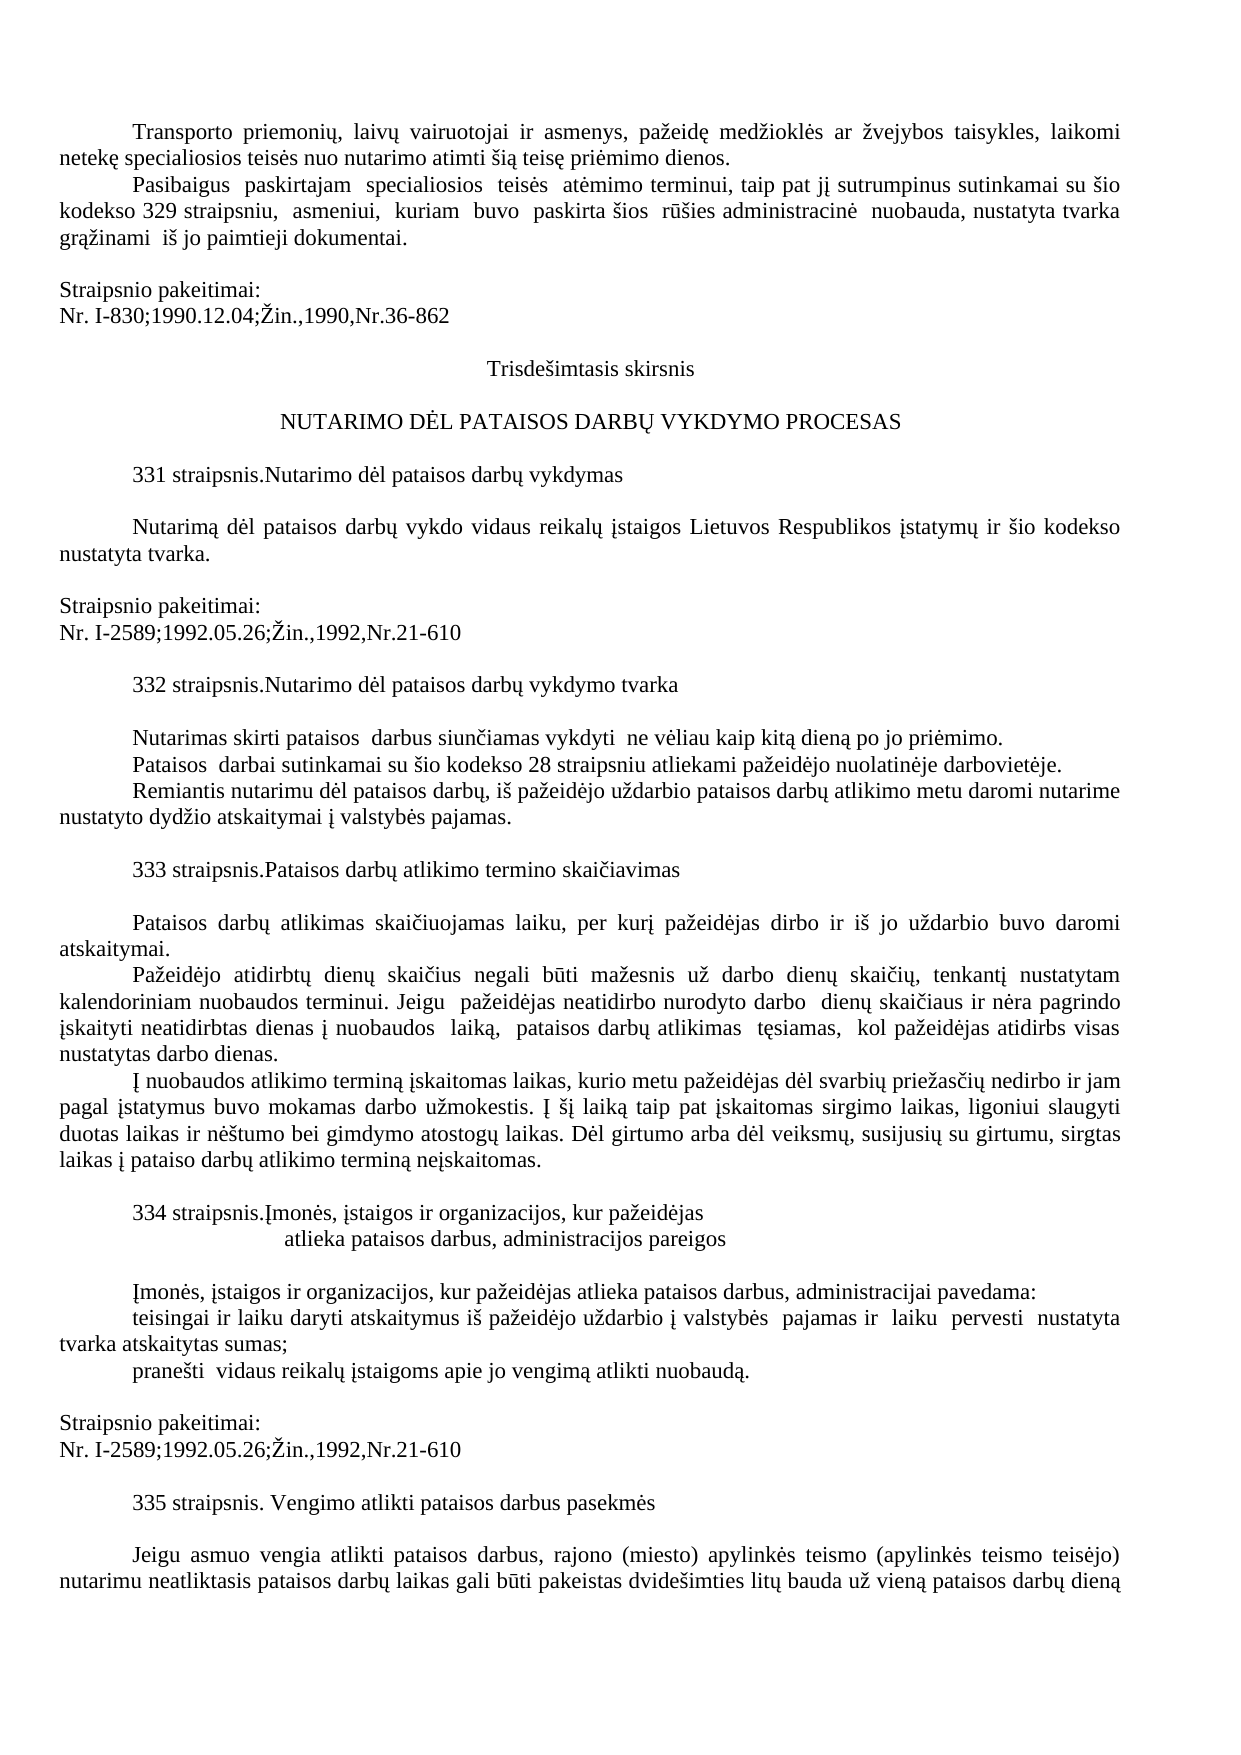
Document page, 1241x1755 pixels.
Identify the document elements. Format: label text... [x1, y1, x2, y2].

text 334 straipsnis.Įmonės, įstaigos ir organizacijos, kur pažeidėjas [59, 1199, 1122, 1225]
text pranešti vidaus reikalų įstaigoms apie jo vengimą atlikti nuobaudą. [59, 1357, 1122, 1383]
text 335 straipsnis. Vengimo atlikti pataisos darbus pasekmės [59, 1488, 1122, 1515]
text Trisdešimtasis skirsnis [59, 355, 1122, 382]
text Pažeidėjo atidirbtų dienų skaičius negali būti mažesnis už darbo dienų skaičių, tenkantį nustatytam kalendoriniam nuobaudos terminui. Jeigu pažeidėjas neatidirbo nurodyto darbo dienų skaičiaus ir nėra pagrindo įskaityti neatidirbtas dienas į nuobaudos laiką, pataisos darbų atlikimas tęsiamas, kol pažeidėjas atidirbs visas nustatytas darbo dienas. [59, 961, 1122, 1067]
text Nr. I-2589;1992.05.26;Žin.,1992,Nr.21-610 [59, 1436, 1122, 1462]
text 331 straipsnis.Nutarimo dėl pataisos darbų vykdymas [59, 461, 1122, 487]
text NUTARIMO DĖL PATAISOS DARBŲ VYKDYMO PROCESAS [59, 408, 1122, 434]
text teisingai ir laiku daryti atskaitymus iš pažeidėjo uždarbio į valstybės pajamas ir laiku pervesti nustatyta tvarka atskaitytas sumas; [59, 1304, 1122, 1357]
text Į nuobaudos atlikimo terminą įskaitomas laikas, kurio metu pažeidėjas dėl svarbių priežasčių nedirbo ir jam pagal įstatymus buvo mokamas darbo užmokestis. Į šį laiką taip pat įskaitomas sirgimo laikas, ligoniui slaugyti duotas laikas ir nėštumo bei gimdymo atostogų laikas. Dėl girtumo arba dėl veiksmų, susijusių su girtumu, sirgtas laikas į pataiso darbų atlikimo terminą neįskaitomas. [59, 1067, 1122, 1172]
text Pataisos darbai sutinkamai su šio kodekso 28 straipsniu atliekami pažeidėjo nuolatinėje darbovietėje. [59, 751, 1122, 777]
text Nr. I-2589;1992.05.26;Žin.,1992,Nr.21-610 [59, 619, 1122, 645]
text 332 straipsnis.Nutarimo dėl pataisos darbų vykdymo tvarka [59, 672, 1122, 698]
text 333 straipsnis.Pataisos darbų atlikimo termino skaičiavimas [59, 856, 1122, 882]
text Straipsnio pakeitimai: [59, 1409, 1122, 1436]
text Nutarimą dėl pataisos darbų vykdo vidaus reikalų įstaigos Lietuvos Respublikos įstatymų ir šio kodekso nustatyta tvarka. [59, 513, 1122, 566]
text Transporto priemonių, laivų vairuotojai ir asmenys, pažeidę medžioklės ar žvejybos taisykles, laikomi netekę specialiosios teisės nuo nutarimo atimti šią teisę priėmimo dienos. [59, 118, 1122, 171]
text Nutarimas skirti pataisos darbus siunčiamas vykdyti ne vėliau kaip kitą dieną po jo priėmimo. [59, 724, 1122, 751]
text Pataisos darbų atlikimas skaičiuojamas laiku, per kurį pažeidėjas dirbo ir iš jo uždarbio buvo daromi atskaitymai. [59, 909, 1122, 961]
text Nr. I-830;1990.12.04;Žin.,1990,Nr.36-862 [59, 303, 1122, 329]
text Jeigu asmuo vengia atlikti pataisos darbus, rajono (miesto) apylinkės teismo (apylinkės teismo teisėjo) nutarimu neatliktasis pataisos darbų laikas gali būti pakeistas dvidešimties litų bauda už vieną pataisos darbų dieną [59, 1541, 1122, 1594]
text Remiantis nutarimu dėl pataisos darbų, iš pažeidėjo uždarbio pataisos darbų atlikimo metu daromi nutarime nustatyto dydžio atskaitymai į valstybės pajamas. [59, 777, 1122, 830]
text atlieka pataisos darbus, administracijos pareigos [59, 1225, 1122, 1251]
text Straipsnio pakeitimai: [59, 276, 1122, 303]
text Pasibaigus paskirtajam specialiosios teisės atėmimo terminui, taip pat jį sutrumpinus sutinkamai su šio kodekso 329 straipsniu, asmeniui, kuriam buvo paskirta šios rūšies administracinė nuobauda, nustatyta tvarka grąžinami iš jo paimtieji dokumentai. [59, 171, 1122, 250]
text Įmonės, įstaigos ir organizacijos, kur pažeidėjas atlieka pataisos darbus, administracijai pavedama: [59, 1278, 1122, 1304]
text Straipsnio pakeitimai: [59, 592, 1122, 619]
